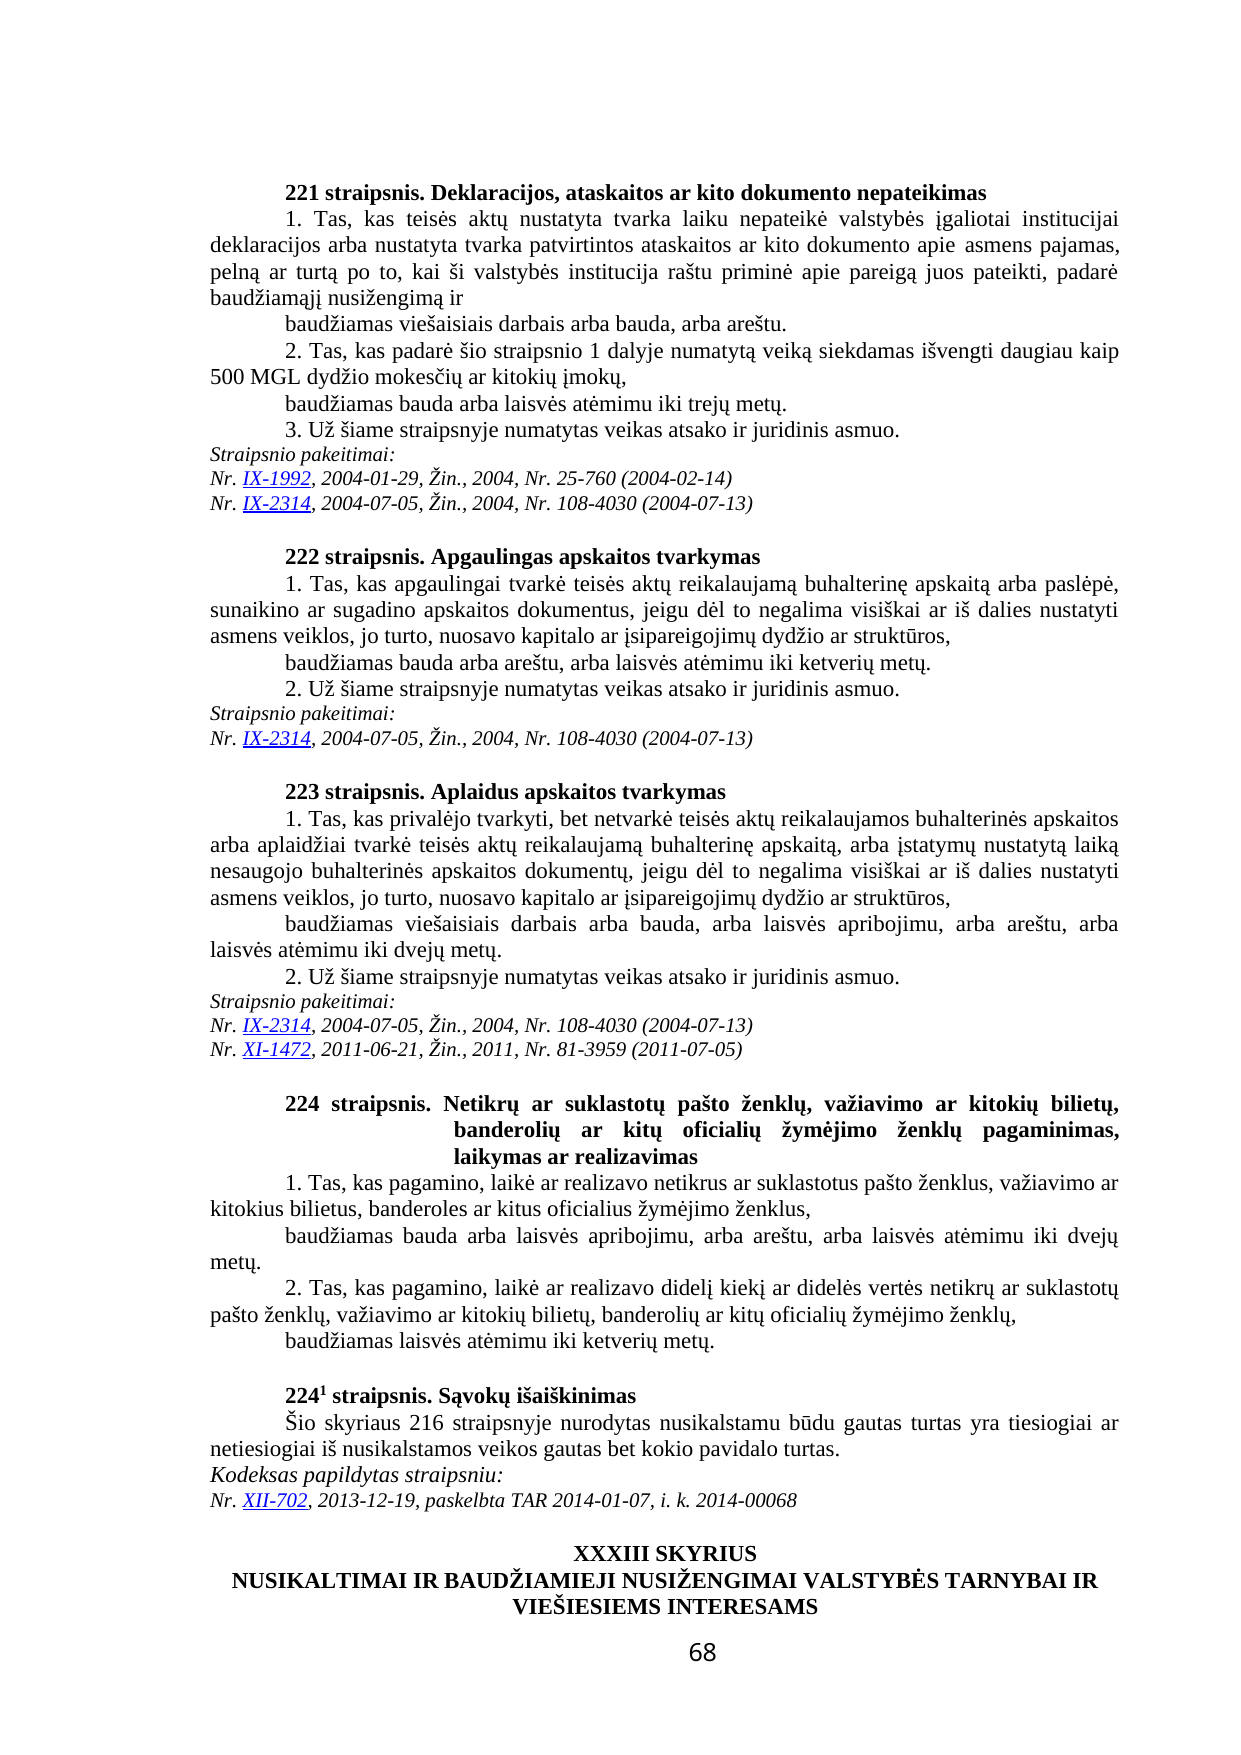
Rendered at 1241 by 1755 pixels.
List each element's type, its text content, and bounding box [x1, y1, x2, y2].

text 3. Už šiame straipsnyje numatytas veikas atsako ir juridinis asmuo. [210, 416, 1120, 442]
text 2. Už šiame straipsnyje numatytas veikas atsako ir juridinis asmuo. [210, 675, 1120, 701]
text 224 straipsnis. Netikrų ar suklastotų pašto ženklų, važiavimo ar kitokių bilietų, banderolių ar kitų oficialių žymėjimo ženklų pagaminimas, laikymas ar realizavimas [285, 1090, 1120, 1169]
text baudžiamas viešaisiais darbais arba bauda, arba laisvės apribojimu, arba areštu, arba laisvės atėmimu iki dvejų metų. [210, 910, 1120, 963]
text 221 straipsnis. Deklaracijos, ataskaitos ar kito dokumento nepateikimas [210, 179, 1120, 205]
text Nr. XI-1472, 2011-06-21, Žin., 2011, Nr. 81-3959 (2011-07-05) [210, 1037, 1120, 1061]
text 223 straipsnis. Aplaidus apskaitos tvarkymas [210, 778, 1120, 804]
text baudžiamas bauda arba laisvės atėmimu iki trejų metų. [210, 389, 1120, 416]
text Straipsnio pakeitimai: [210, 989, 1120, 1013]
text baudžiamas viešaisiais darbais arba bauda, arba areštu. [210, 311, 1120, 337]
text Nr. IX-2314, 2004-07-05, Žin., 2004, Nr. 108-4030 (2004-07-13) [210, 1013, 1120, 1037]
text 1. Tas, kas pagamino, laikė ar realizavo netikrus ar suklastotus pašto ženklus, važiavimo ar kitokius bilietus, banderoles ar kitus oficialius žymėjimo ženklus, [210, 1169, 1120, 1222]
text XXXIII SKYRIUS [210, 1541, 1120, 1567]
text 2. Tas, kas pagamino, laikė ar realizavo didelį kiekį ar didelės vertės netikrų ar suklastotų pašto ženklų, važiavimo ar kitokių bilietų, banderolių ar kitų oficialių žymėjimo ženklų, [210, 1274, 1120, 1327]
text NUSIKALTIMAI IR BAUDŽIAMIEJI NUSIŽENGIMAI VALSTYBĖS TARNYBAI IR VIEŠIESIEMS INTERESAMS [210, 1567, 1120, 1619]
text Nr. IX-1992, 2004-01-29, Žin., 2004, Nr. 25-760 (2004-02-14) [210, 466, 1120, 490]
text Šio skyriaus 216 straipsnyje nurodytas nusikalstamu būdu gautas turtas yra tiesiogiai ar netiesiogiai iš nusikalstamos veikos gautas bet kokio pavidalo turtas. [210, 1409, 1120, 1461]
text 1. Tas, kas teisės aktų nustatyta tvarka laiku nepateikė valstybės įgaliotai institucijai deklaracijos arba nustatyta tvarka patvirtintos ataskaitos ar kito dokumento apie asmens pajamas, pelną ar turtą po to, kai ši valstybės institucija raštu priminė apie pareigą juos pateikti, padarė baudžiamąjį nusižengimą ir [210, 205, 1120, 311]
text 1. Tas, kas privalėjo tvarkyti, bet netvarkė teisės aktų reikalaujamos buhalterinės apskaitos arba aplaidžiai tvarkė teisės aktų reikalaujamą buhalterinę apskaitą, arba įstatymų nustatytą laiką nesaugojo buhalterinės apskaitos dokumentų, jeigu dėl to negalima visiškai ar iš dalies nustatyti asmens veiklos, jo turto, nuosavo kapitalo ar įsipareigojimų dydžio ar struktūros, [210, 804, 1120, 910]
text Nr. IX-2314, 2004-07-05, Žin., 2004, Nr. 108-4030 (2004-07-13) [210, 725, 1120, 749]
text Nr. XII-702, 2013-12-19, paskelbta TAR 2014-01-07, i. k. 2014-00068 [210, 1488, 1120, 1512]
text 2. Tas, kas padarė šio straipsnio 1 dalyje numatytą veiką siekdamas išvengti daugiau kaip 500 MGL dydžio mokesčių ar kitokių įmokų, [210, 337, 1120, 389]
text Nr. IX-2314, 2004-07-05, Žin., 2004, Nr. 108-4030 (2004-07-13) [210, 490, 1120, 514]
text Straipsnio pakeitimai: [210, 701, 1120, 725]
text 1. Tas, kas apgaulingai tvarkė teisės aktų reikalaujamą buhalterinę apskaitą arba paslėpė, sunaikino ar sugadino apskaitos dokumentus, jeigu dėl to negalima visiškai ar iš dalies nustatyti asmens veiklos, jo turto, nuosavo kapitalo ar įsipareigojimų dydžio ar struktūros, [210, 569, 1120, 649]
text 2241 straipsnis. Sąvokų išaiškinimas [210, 1382, 1120, 1409]
text baudžiamas bauda arba laisvės apribojimu, arba areštu, arba laisvės atėmimu iki dvejų metų. [210, 1222, 1120, 1274]
text 222 straipsnis. Apgaulingas apskaitos tvarkymas [210, 543, 1120, 569]
text Straipsnio pakeitimai: [210, 442, 1120, 466]
text 2. Už šiame straipsnyje numatytas veikas atsako ir juridinis asmuo. [210, 963, 1120, 989]
text Kodeksas papildytas straipsniu: [210, 1461, 1120, 1488]
text baudžiamas laisvės atėmimu iki ketverių metų. [210, 1327, 1120, 1353]
text baudžiamas bauda arba areštu, arba laisvės atėmimu iki ketverių metų. [210, 649, 1120, 675]
